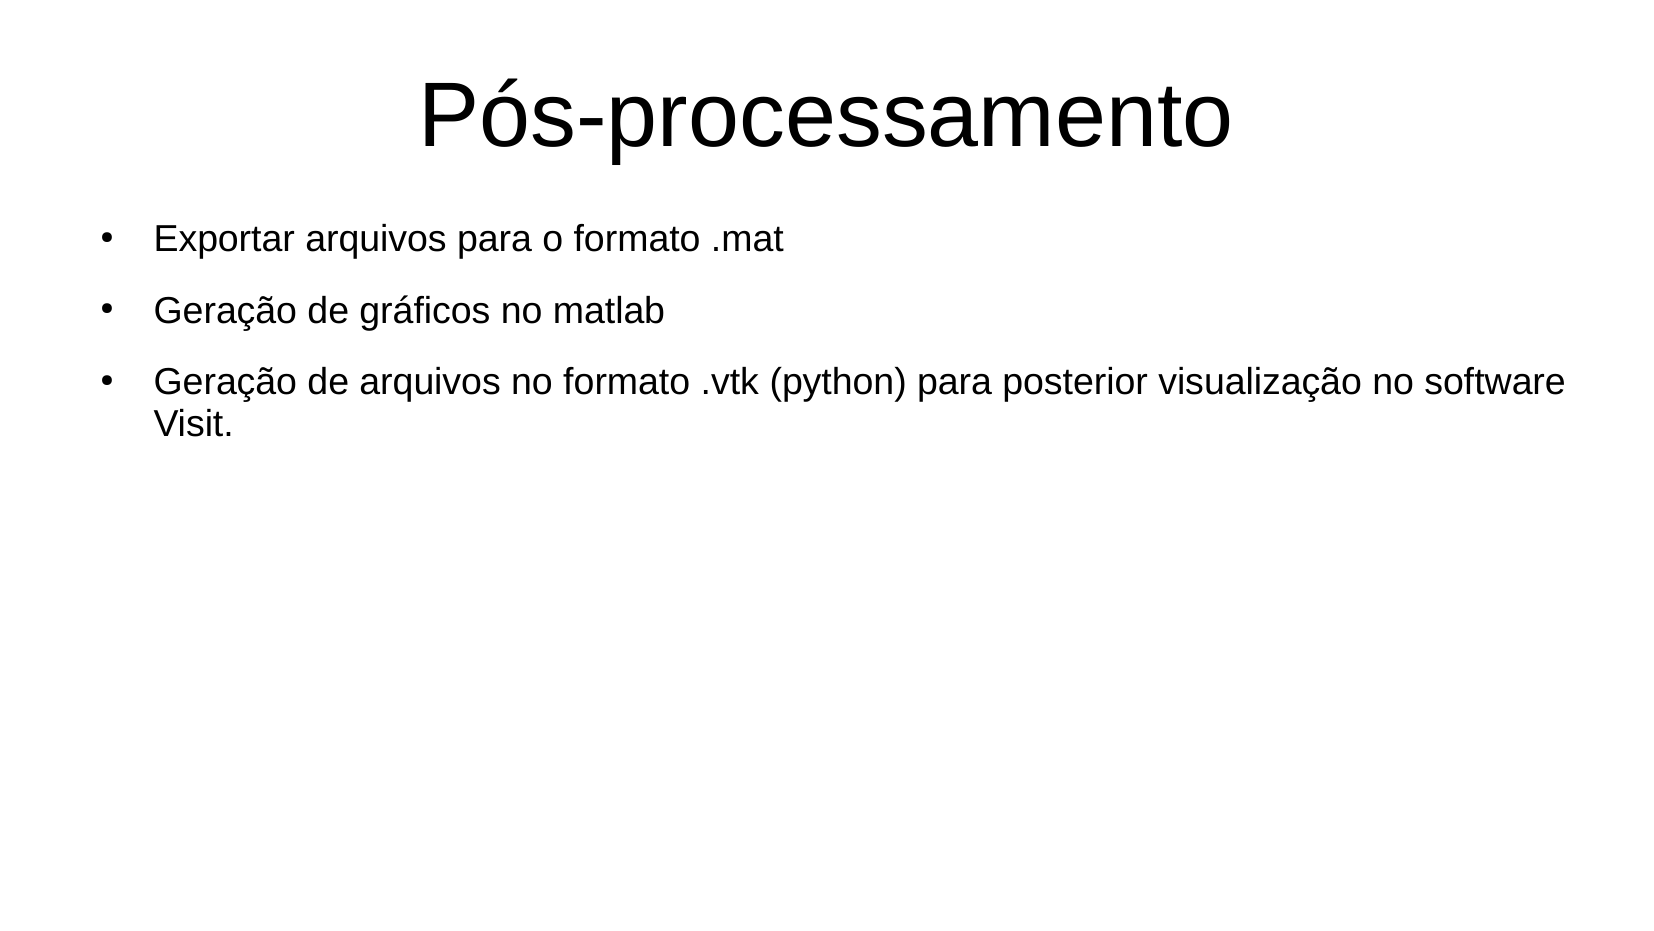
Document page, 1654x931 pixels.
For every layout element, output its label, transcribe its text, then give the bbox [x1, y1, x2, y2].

list Exportar arquivos para o formato .mat Geração de gráficos no matlab Geração de arquivos no formato .vtk (python) para posterior visualização no software Visit. [82, 217, 1571, 758]
title Pós-processamento [82, 37, 1571, 193]
